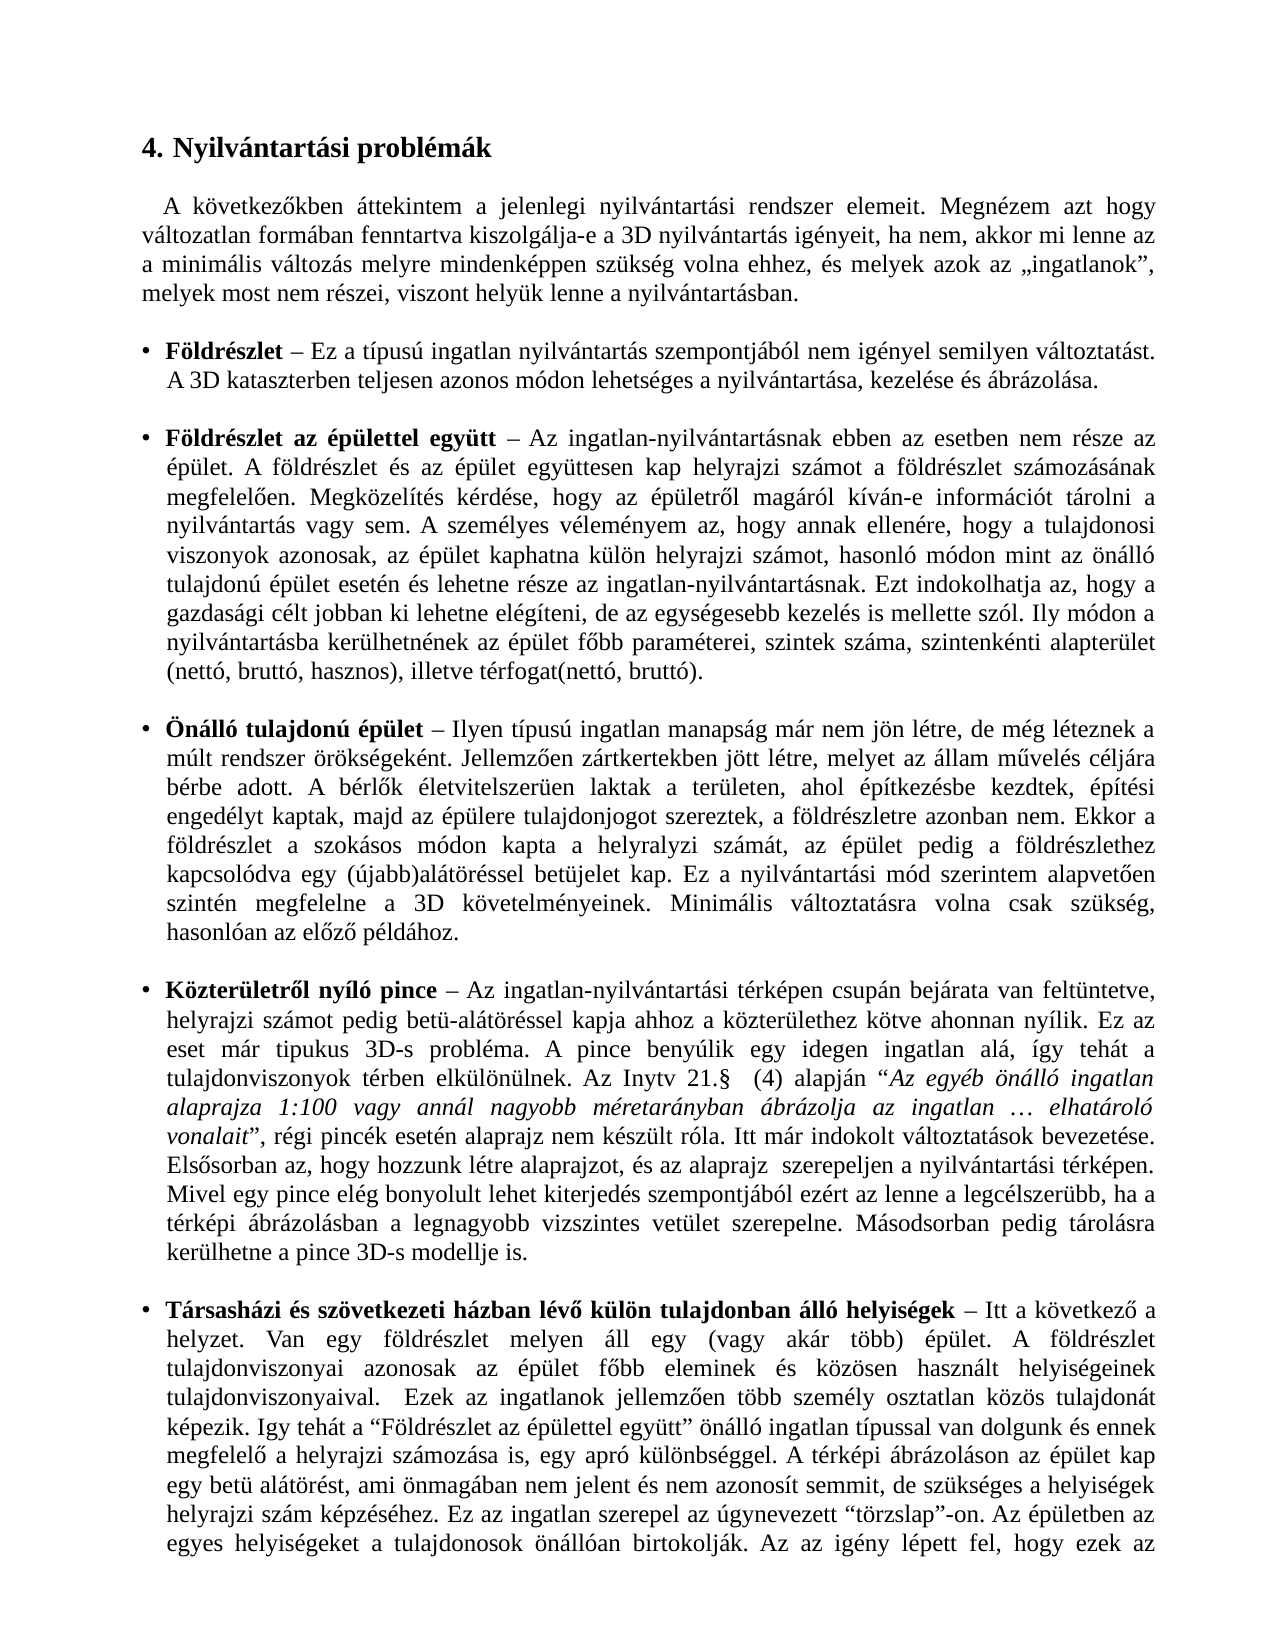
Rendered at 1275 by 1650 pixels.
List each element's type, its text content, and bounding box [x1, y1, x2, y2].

text A következőkben áttekintem a jelenlegi nyilvántartási rendszer elemeit. Megnézem azt hogy változatlan formában fenntartva kiszolgálja-e a 3D nyilvántartás igényeit, ha nem, akkor mi lenne az a minimális változás melyre mindenképpen szükség volna ehhez, és melyek azok az „ingatlanok”, melyek most nem részei, viszont helyük lenne a nyilvántartásban. [142, 191, 1156, 307]
subtitle Földrészlet az épülettel együtt – Az ingatlan-nyilvántartásnak ebben az esetben nem része az épület. A földrészlet és az épület együttesen kap helyrajzi számot a földrészlet számozásának megfelelően. Megközelítés kérdése, hogy az épületről magáról kíván-e információt tárolni a nyilvántartás vagy sem. A személyes véleményem az, hogy annak ellenére, hogy a tulajdonosi viszonyok azonosak, az épület kaphatna külön helyrajzi számot, hasonló módon mint az önálló tulajdonú épület esetén és lehetne része az ingatlan-nyilvántartásnak. Ezt indokolhatja az, hogy a gazdasági célt jobban ki lehetne elégíteni, de az egységesebb kezelés is mellette szól. Ily módon a nyilvántartásba kerülhetnének az épület főbb paraméterei, szintek száma, szintenkénti alapterület (nettó, bruttó, hasznos), illetve térfogat(nettó, bruttó). [142, 423, 1156, 685]
subtitle Közterületről nyíló pince – Az ingatlan-nyilvántartási térképen csupán bejárata van feltüntetve, helyrajzi számot pedig betü-alátöréssel kapja ahhoz a közterülethez kötve ahonnan nyílik. Ez az eset már tipukus 3D-s probléma. A pince benyúlik egy idegen ingatlan alá, így tehát a tulajdonviszonyok térben elkülönülnek. Az Inytv 21.§ (4) alapján “Az egyéb önálló ingatlan alaprajza 1:100 vagy annál nagyobb méretarányban ábrázolja az ingatlan … elhatároló vonalait”, régi pincék esetén alaprajz nem készült róla. Itt már indokolt változtatások bevezetése. Elsősorban az, hogy hozzunk létre alaprajzot, és az alaprajz szerepeljen a nyilvántartási térképen. Mivel egy pince elég bonyolult lehet kiterjedés szempontjából ezért az lenne a legcélszerübb, ha a térképi ábrázolásban a legnagyobb vizszintes vetület szerepelne. Másodsorban pedig tárolásra kerülhetne a pince 3D-s modellje is. [142, 975, 1156, 1266]
list Nyilvántartási problémák [142, 130, 1156, 164]
subtitle Önálló tulajdonú épület – Ilyen típusú ingatlan manapság már nem jön létre, de még léteznek a múlt rendszer örökségeként. Jellemzően zártkertekben jött létre, melyet az állam művelés céljára bérbe adott. A bérlők életvitelszerüen laktak a területen, ahol építkezésbe kezdtek, építési engedélyt kaptak, majd az épülere tulajdonjogot szereztek, a földrészletre azonban nem. Ekkor a földrészlet a szokásos módon kapta a helyralyzi számát, az épület pedig a földrészlethez kapcsolódva egy (újabb)alátöréssel betüjelet kap. Ez a nyilvántartási mód szerintem alapvetően szintén megfelelne a 3D követelményeinek. Minimális változtatásra volna csak szükség, hasonlóan az előző példához. [142, 714, 1156, 946]
subtitle Társasházi és szövetkezeti házban lévő külön tulajdonban álló helyiségek – Itt a következő a helyzet. Van egy földrészlet melyen áll egy (vagy akár több) épület. A földrészlet tulajdonviszonyai azonosak az épület főbb eleminek és közösen használt helyiségeinek tulajdonviszonyaival. Ezek az ingatlanok jellemzően több személy osztatlan közös tulajdonát képezik. Igy tehát a “Földrészlet az épülettel együtt” önálló ingatlan típussal van dolgunk és ennek megfelelő a helyrajzi számozása is, egy apró különbséggel. A térképi ábrázoláson az épület kap egy betü alátörést, ami önmagában nem jelent és nem azonosít semmit, de szükséges a helyiségek helyrajzi szám képzéséhez. Ez az ingatlan szerepel az úgynevezett “törzslap”-on. Az épületben az egyes helyiségeket a tulajdonosok önállóan birtokolják. Az az igény lépett fel, hogy ezek az [142, 1295, 1156, 1557]
subtitle Földrészlet – Ez a típusú ingatlan nyilvántartás szempontjából nem igényel semilyen változtatást. A 3D kataszterben teljesen azonos módon lehetséges a nyilvántartása, kezelése és ábrázolása. [142, 336, 1156, 394]
